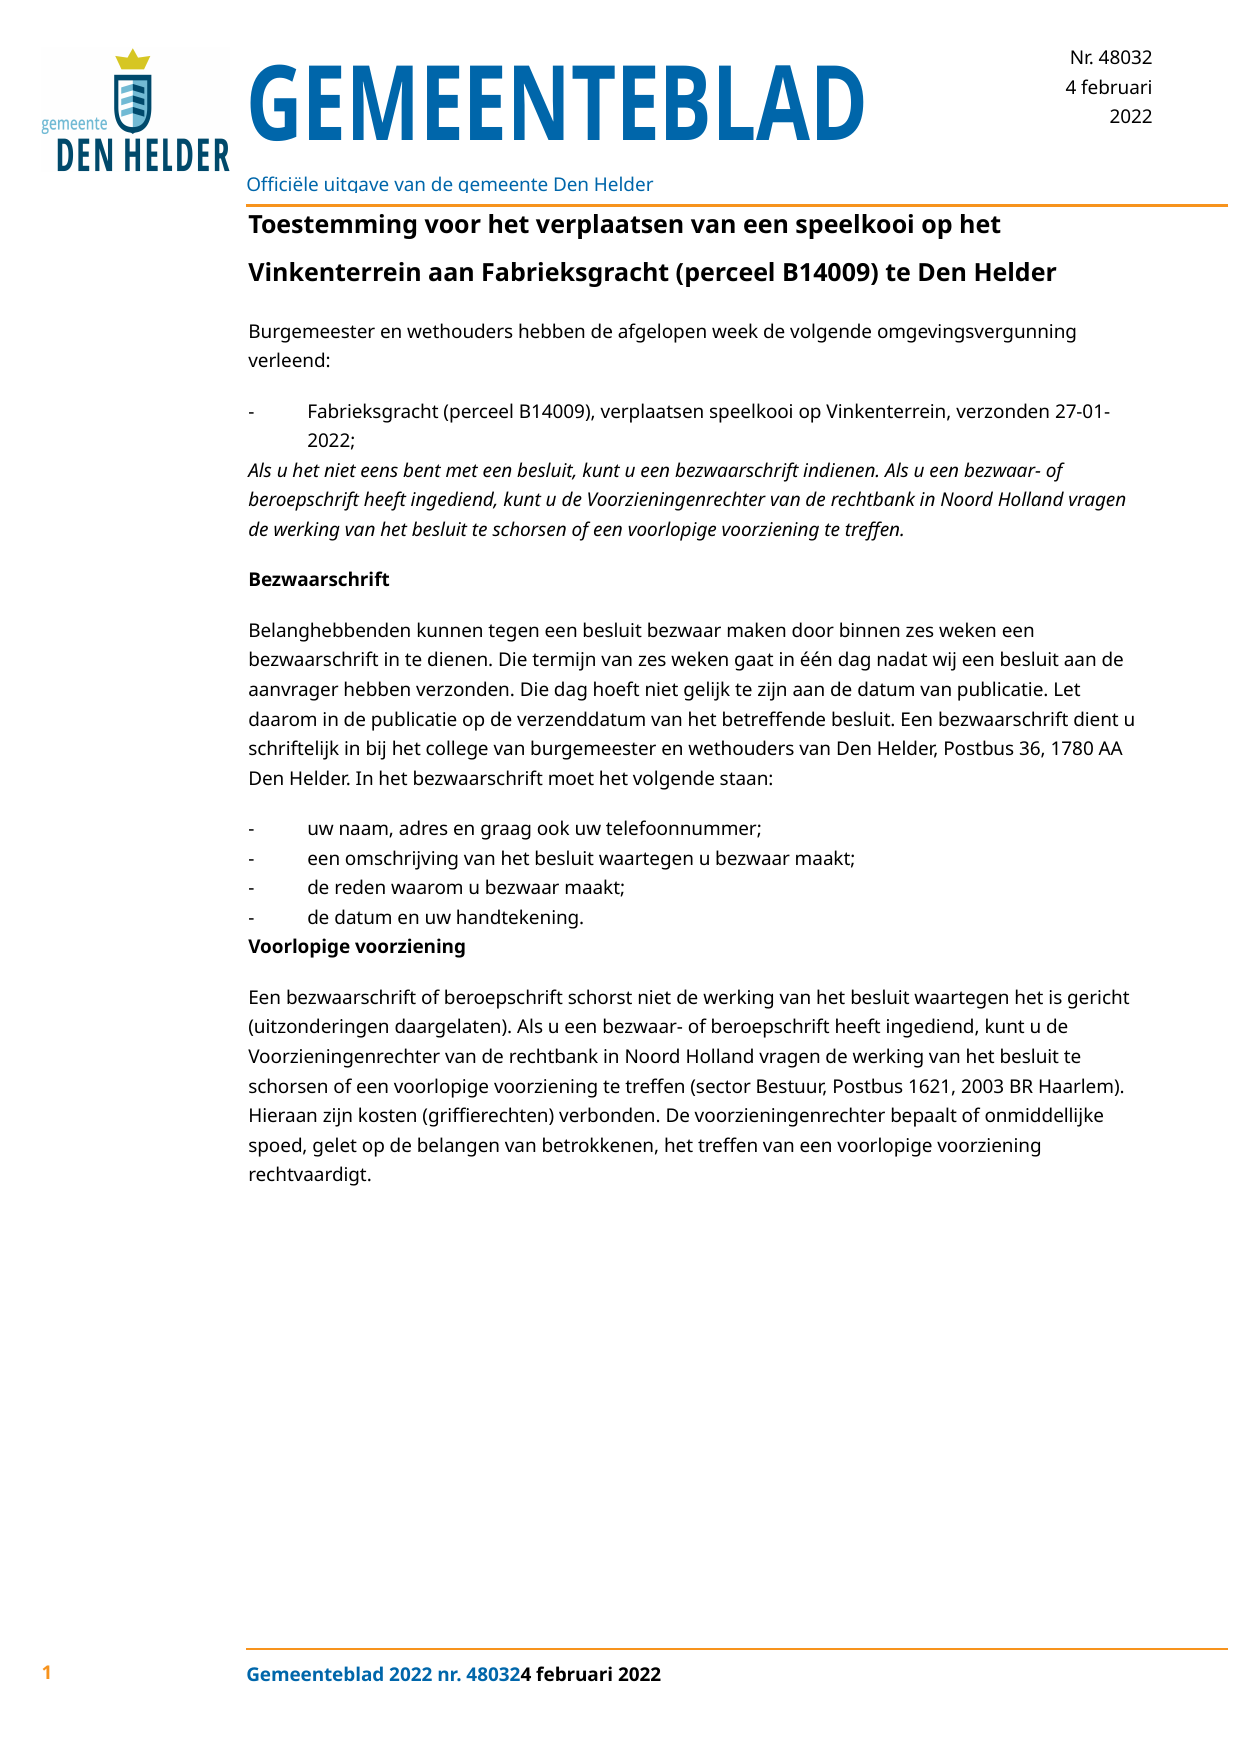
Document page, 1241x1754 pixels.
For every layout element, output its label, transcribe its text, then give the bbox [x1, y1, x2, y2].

text Toestemming voor het verplaatsen van een speelkooi op het Vinkenterrein aan Fabrieksgracht (perceel B14009) te Den Helder [248, 207, 1152, 288]
text Bezwaarschrift [248, 567, 1152, 592]
picture [63, 144, 68, 165]
list Fabrieksgracht (perceel B14009), verplaatsen speelkooi op Vinkenterrein, verzonden 27-01-2022; [248, 398, 1152, 453]
text Burgemeester en wethouders hebben de afgelopen week de volgende omgevingsvergunning verleend: [248, 318, 1152, 373]
picture [182, 144, 187, 165]
picture [100, 154, 106, 172]
list een omschrijving van het besluit waartegen u bezwaar maakt; [248, 845, 1152, 871]
text Als u het niet eens bent met een besluit, kunt u een bezwaarschrift indienen. Als u een bezwaar- of beroepschrift heeft ingediend, kunt u de Voorzieningenrechter van de rechtbank in Noord Holland vragen de werking van het besluit te schorsen of een voorlopige voorziening te treffen. [248, 457, 1152, 542]
text Voorlopige voorziening [248, 934, 1152, 959]
list de reden waarom u bezwaar maakt; [248, 874, 1152, 900]
picture [220, 160, 224, 172]
text Belanghebbenden kunnen tegen een besluit bezwaar maken door binnen zes weken een bezwaarschrift in te dienen. Die termijn van zes weken gaat in één dag nadat wij een besluit aan de aanvrager hebben verzonden. Die dag hoeft niet gelijk te zijn aan de datum van publicatie. Let daarom in de publicatie op de verzenddatum van het betreffende besluit. Een bezwaarschrift dient u schriftelijk in bij het college van burgemeester en wethouders van Den Helder, Postbus 36, 1780 AA Den Helder. In het bezwaarschrift moet het volgende staan: [248, 617, 1152, 791]
list de datum en uw handtekening. [248, 904, 1152, 930]
picture [130, 157, 135, 172]
text Een bezwaarschrift of beroepschrift schorst niet de werking van het besluit waartegen het is gericht (uitzonderingen daargelaten). Als u een bezwaar- of beroepschrift heeft ingediend, kunt u de Voorzieningenrechter van de rechtbank in Noord Holland vragen de werking van het besluit te schorsen of een voorlopige voorziening te treffen (sector Bestuur, Postbus 1621, 2003 BR Haarlem). Hieraan zijn kosten (griffierechten) verbonden. De voorzieningenrechter bepaalt of onmiddellijke spoed, gelet op de belangen van betrokkenen, het treffen van een voorlopige voorziening rechtvaardigt. [248, 984, 1152, 1187]
list uw naam, adres en graag ook uw telefoonnummer; [248, 815, 1152, 841]
picture [41, 47, 231, 172]
